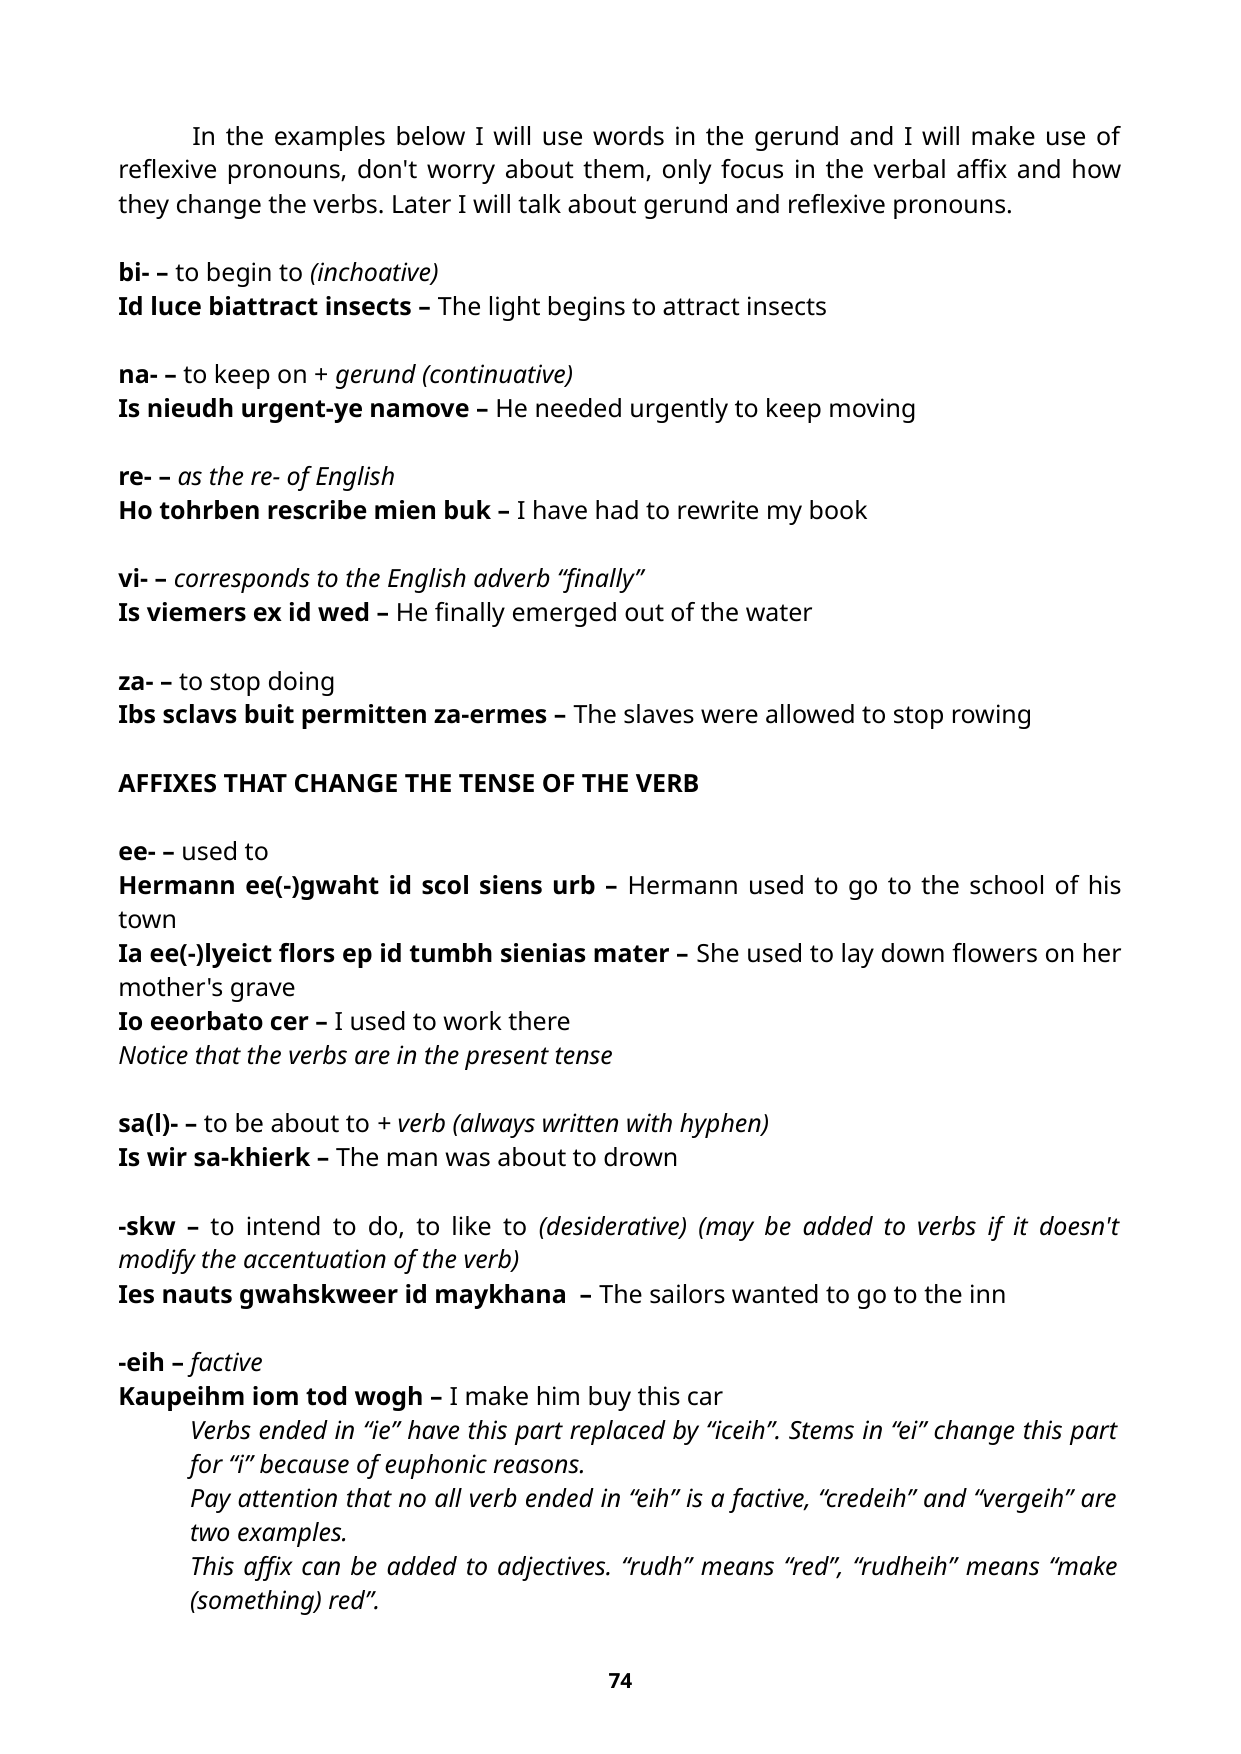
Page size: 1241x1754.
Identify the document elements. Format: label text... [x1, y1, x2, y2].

text Is nieudh urgent-ye namove – He needed urgently to keep moving [118, 391, 1122, 425]
text re- – as the re- of English [118, 459, 1122, 493]
text Is wir sa-khierk – The man was about to drown [118, 1140, 1122, 1174]
text This affix can be added to adjectives. “rudh” means “red”, “rudheih” means “make (something) red”. [190, 1549, 1122, 1617]
text Ibs sclavs buit permitten za-ermes – The slaves were allowed to stop rowing [118, 697, 1122, 731]
text Ho tohrben rescribe mien buk – I have had to rewrite my book [118, 493, 1122, 527]
text ee- – used to [118, 833, 1122, 867]
subtitle AFFIXES THAT CHANGE THE TENSE OF THE VERB [118, 765, 1122, 799]
text -eih – factive [118, 1344, 1122, 1378]
text -skw – to intend to do, to like to (desiderative) (may be added to verbs if it doesn't modify the accentuation of the verb) [118, 1208, 1122, 1276]
text bi- – to begin to (inchoative) [118, 254, 1122, 288]
text Verbs ended in “ie” have this part replaced by “iceih”. Stems in “ei” change this part for “i” because of euphonic reasons. [190, 1412, 1122, 1481]
text sa(l)- – to be about to + verb (always written with hyphen) [118, 1106, 1122, 1140]
text Is viemers ex id wed – He finally emerged out of the water [118, 595, 1122, 629]
text Hermann ee(-)gwaht id scol siens urb – Hermann used to go to the school of his town [118, 867, 1122, 936]
text Ies nauts gwahskweer id maykhana – The sailors wanted to go to the inn [118, 1276, 1122, 1310]
text Notice that the verbs are in the present tense [118, 1038, 1122, 1072]
text za- – to stop doing [118, 663, 1122, 697]
text Id luce biattract insects – The light begins to attract insects [118, 288, 1122, 322]
text vi- – corresponds to the English adverb “finally” [118, 561, 1122, 595]
text na- – to keep on + gerund (continuative) [118, 357, 1122, 391]
text Io eeorbato cer – I used to work there [118, 1004, 1122, 1038]
text Ia ee(-)lyeict flors ep id tumbh sienias mater – She used to lay down flowers on her mother's grave [118, 936, 1122, 1004]
text Kaupeihm iom tod wogh – I make him buy this car [118, 1378, 1122, 1412]
text In the examples below I will use words in the gerund and I will make use of reflexive pronouns, don't worry about them, only focus in the verbal affix and how they change the verbs. Later I will talk about gerund and reflexive pronouns. [118, 118, 1122, 220]
text Pay attention that no all verb ended in “eih” is a factive, “credeih” and “vergeih” are two examples. [190, 1481, 1122, 1549]
